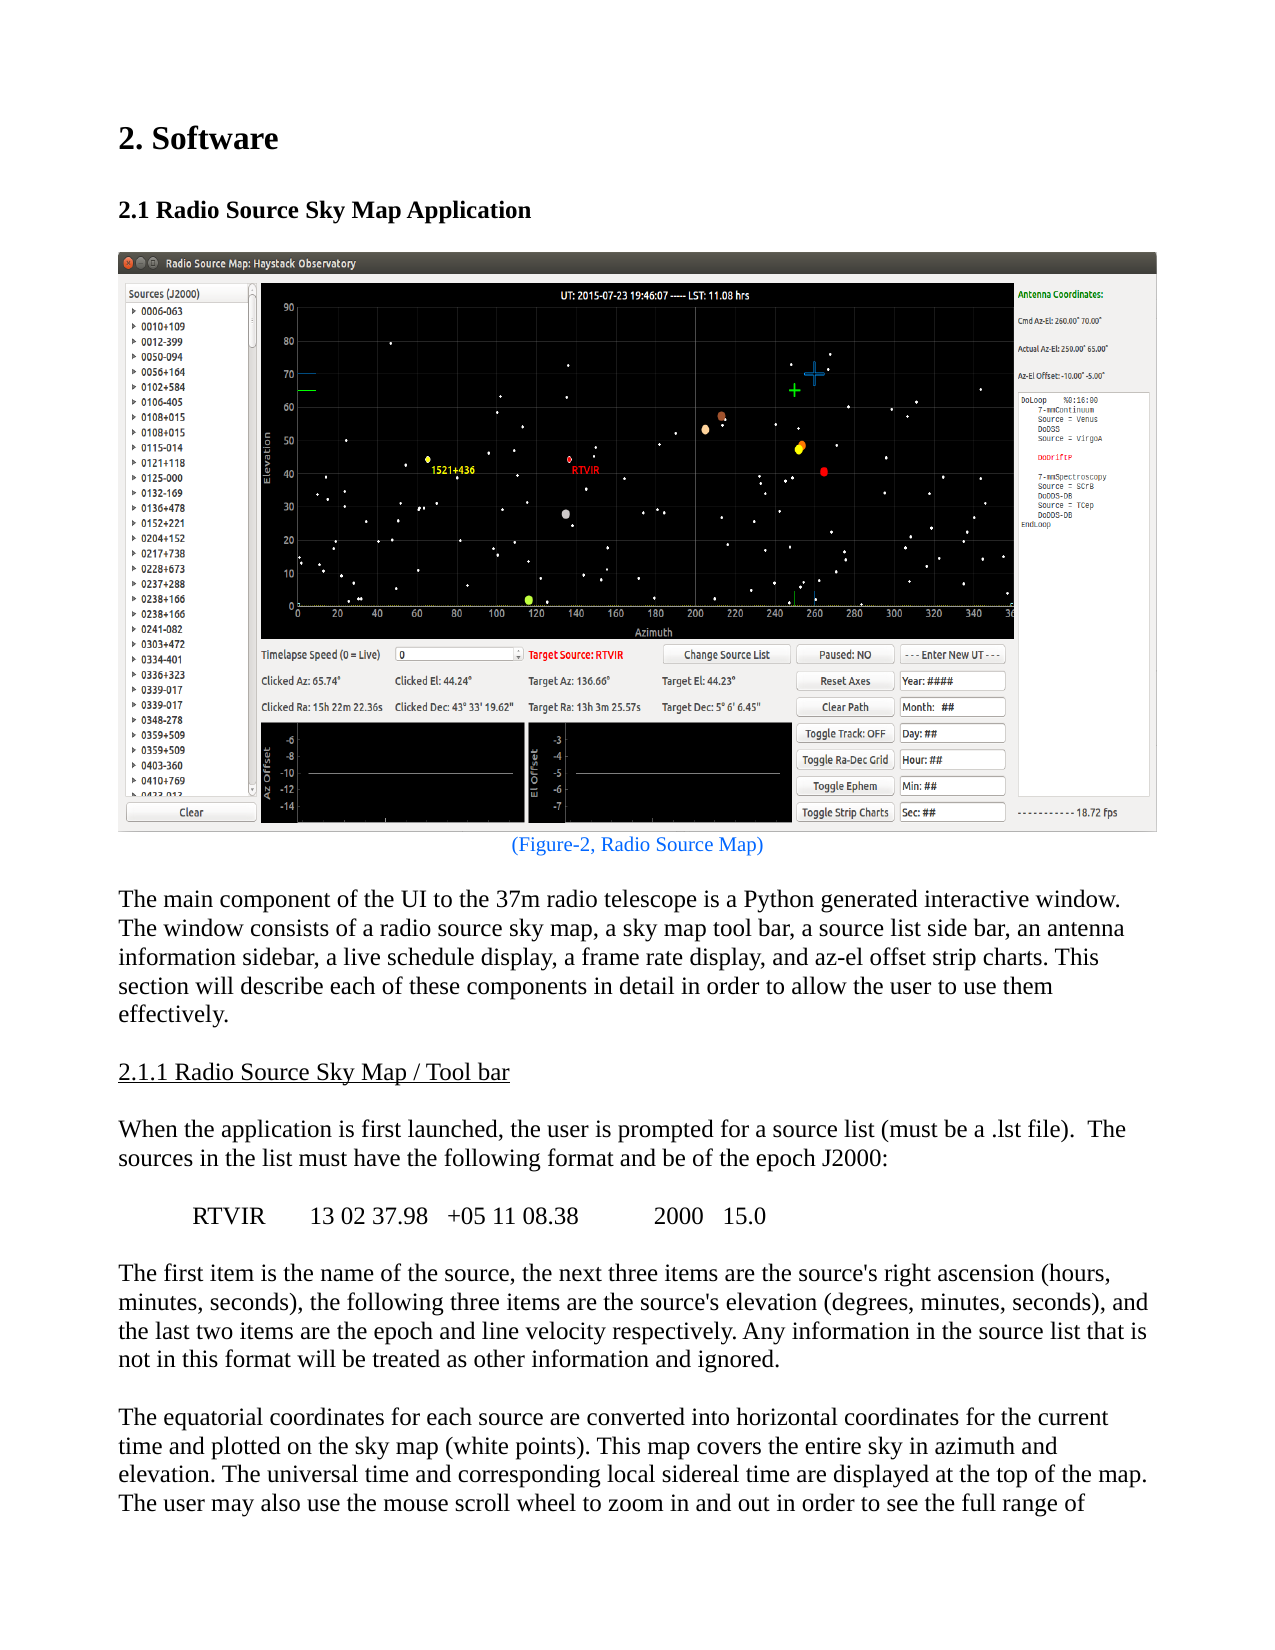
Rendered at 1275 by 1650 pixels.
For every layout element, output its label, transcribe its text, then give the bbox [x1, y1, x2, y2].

text The first item is the name of the source, the next three items are the source's right ascension (hours, minutes, seconds), the following three items are the source's elevation (degrees, minutes, seconds), and the last two items are the epoch and line velocity respectively. Any information in the source list that is not in this format will be treated as other information and ignored. [118, 1258, 1157, 1373]
text The main component of the UI to the 37m radio telescope is a Python generated interactive window. The window consists of a radio source sky map, a sky map tool bar, a source list side bar, an antenna information sidebar, a live schedule display, a frame rate display, and az-el offset strip charts. This section will describe each of these components in detail in order to allow the user to use them effectively. [118, 884, 1157, 1028]
text (Figure-2, Radio Source Map) [118, 832, 1157, 856]
text RTVIR 13 02 37.98 +05 11 08.38 2000 15.0 [118, 1201, 1157, 1229]
picture [118, 252, 1157, 832]
text 2.1.1 Radio Source Sky Map / Tool bar [118, 1057, 1157, 1086]
text 2. Software [118, 118, 1157, 156]
text 2.1 Radio Source Sky Map Application [118, 195, 1157, 223]
text When the application is first launched, the user is prompted for a source list (must be a .lst file). The sources in the list must have the following format and be of the epoch J2000: [118, 1114, 1157, 1172]
text The equatorial coordinates for each source are converted into horizontal coordinates for the current time and plotted on the sky map (white points). This map covers the entire sky in azimuth and elevation. The universal time and corresponding local sidereal time are displayed at the top of the map. The user may also use the mouse scroll wheel to zoom in and out in order to see the full range of [118, 1402, 1157, 1517]
